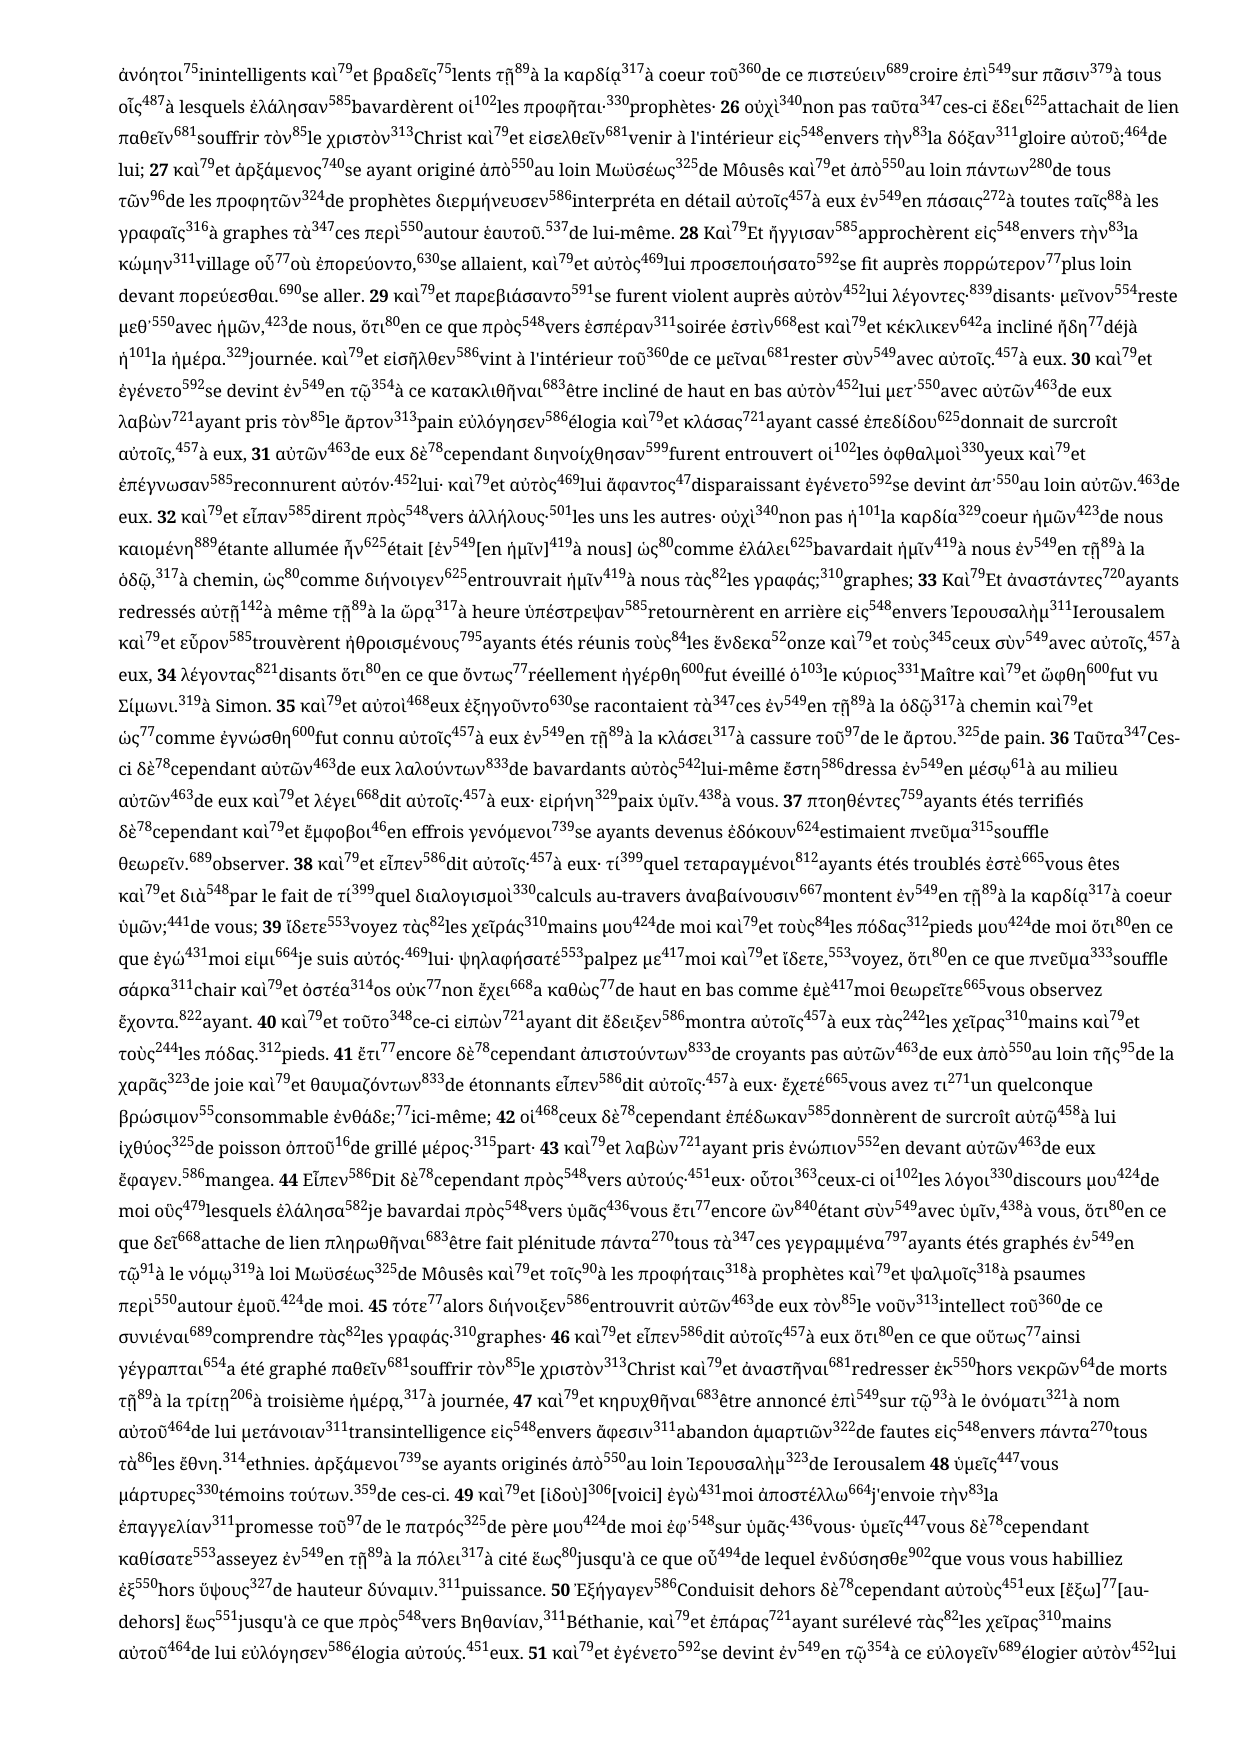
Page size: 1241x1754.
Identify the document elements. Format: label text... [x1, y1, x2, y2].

text 1 Τῇ89à La δὲ78cependant μιᾷ57à une τῶν98de les σαββάτων326de sabbats ὄρθρου325de aube βαθέως16de profond ἐπὶ548sur τὸ87le μνῆμα315monument ἦλθον585vinrent φέρουσαι837portantes ἃ481lesquels ἡτοίμασαν585préparèrent ἀρώματα.314aromates. 2 εὗρον585trouvèrent δὲ78cependant τὸν85le λίθον313pierre ἀποκεκυλισμένον796ayant été roulé au loin ἀπὸ550au loin τοῦ99de le μνημείου,327de mémorial, 3 εἰσελθοῦσαι718ayantes venues à l'intérieur δὲ78cependant οὐχ77non εὗρον585trouvèrent τὸ87le σῶμα315corps τοῦ97de le κυρίου325de Maître Ἰησοῦ.325de Iésous. 4 καὶ79et ἐγένετο592se devint ἐν549en τῷ354à ce ἀπορεῖσθαι690se embarrasser αὐτὰς449elles περὶ550autour τούτου360de ce-ci καὶ79et ἰδοὺ306voici ἄνδρες330hommes δύο196deux ἐπέστησαν585présentèrent αὐταῖς455à elles ἐν549en ἐσθῆτι317à habillement ἀστραπτούσῃ.826à éclairante. 5 ἐμφόβων39de en effrois δὲ78cependant γενομένων731de se ayantes devenues αὐτῶν461de elles καὶ79et κλινουσῶν831de inclinantes τὰ246les πρόσωπα314faces εἰς548envers τὴν83la γῆν311terre εἶπαν585dirent πρὸς548vers αὐτάς·449elles· τί399quel ζητεῖτε665vous cherchez τὸν346celui ζῶντα822vivant μετὰ550avec τῶν96de les νεκρῶν;64de morts; 6 οὐκ77non ἔστιν668est ὧδε,77ici, ἀλλ᾽79mais ἠγέρθη.600fut éveillé. μνήσθητε562soyez mémorisés ὡς77comme ἐλάλησεν586bavarda ὑμῖν438à vous ἔτι77encore ὢν840étant ἐν549en τῇ89à la Γαλιλαίᾳ317à Galilée 7 λέγων840disant τὸν85le υἱὸν313fils τοῦ97de le ἀνθρώπου325de être humain ὅτι80en ce que δεῖ668attache de lien παραδοθῆναι683être livré εἰς548envers χεῖρας310mains ἀνθρώπων324de êtres humains ἁμαρτωλῶν15de fauteurs καὶ79et σταυρωθῆναι683être crucifié καὶ79et τῇ89à la τρίτῃ206à troisième ἡμέρᾳ317à journée ἀναστῆναι.681redresser. 8 καὶ79et ἐμνήσθησαν599furent mémorisé τῶν98de les ῥημάτων326de oraux αὐτοῦ.464de lui. 9 Καὶ79Et ὑποστρέψασαι718ayantes retournées en arrière ἀπὸ550au loin τοῦ99de le μνημείου327de mémorial ἀπήγγειλαν585rapportèrent annonce ταῦτα347ces-ci πάντα270tous τοῖς90à les ἕνδεκα58à onze καὶ79et πᾶσιν274à tous τοῖς90à les λοιποῖς.377à restants. 10 ἦσαν624étaient δὲ78cependant ἡ101la Μαγδαληνὴ329Magdalene Μαρία329Maria καὶ79et Ἰωάννα329Ioanna καὶ79et Μαρία329Maria ἡ362celle Ἰακώβου325de Iakobos καὶ79et αἱ100les λοιπαὶ387restantes σὺν549avec αὐταῖς.455à elles. ἔλεγον624disaient πρὸς548vers τοὺς84les ἀποστόλους312envoyés ταῦτα,347ces-ci, 11 καὶ79et ἐφάνησαν599furent apparu en lumière ἐνώπιον552en devant αὐτῶν463de eux ὡσεὶ80comme si λῆρος331radotage τὰ104les ῥήματα332oraux ταῦτα,157ces-ci, καὶ79et ἠπίστουν624croyaient pas αὐταῖς.455à elles. 12 Ὁ103Le δὲ78cependant Πέτρος331Pierre ἀναστὰς721ayant redressé ἔδραμεν586courut ἐπὶ548sur τὸ87le μνημεῖον315mémorial καὶ79et παρακύψας721ayant penché à côté βλέπει668regarde τὰ86les ὀθόνια314étoffes de lins μόνα,116seuls, καὶ79et ἀπῆλθεν586éloigna πρὸς548vers ἑαυτὸν528lui-même θαυμάζων840étonnant τὸ348ce γεγονός.772ayant devenu. 13 Καὶ79Et ἰδοὺ306voici δύο70deux ἐξ550hors αὐτῶν463de eux ἐν549en αὐτῇ142à même τῇ89à la ἡμέρᾳ317à journée ἦσαν624étaient πορευόμενοι866se allants εἰς548envers κώμην311village ἀπέχουσαν820tenante au loin σταδίους312stades ἑξήκοντα178soixante ἀπὸ550au loin Ἰερουσαλήμ,323de Ierousalem, ᾗ484à laquelle ὄνομα333nom Ἐμμαοῦς,329Emmaous, 14 καὶ79et αὐτοὶ468eux ὡμίλουν624conversaient πρὸς548vers ἀλλήλους501les uns les autres περὶ550autour πάντων282de tous τῶν359de ces συμβεβηκότων779de ayants arrivés avec τούτων.359de ces-ci. 15 καὶ79et ἐγένετο592se devint ἐν549en τῷ354à ce ὁμιλεῖν689converser αὐτοὺς451eux καὶ79et συζητεῖν689chercher ensemble καὶ79et αὐτὸς542lui-même Ἰησοῦς331Iésous ἐγγίσας721ayant approché συνεπορεύετο631se allait avec αὐτοῖς,457à eux, 16 οἱ102les δὲ78cependant ὀφθαλμοὶ330yeux αὐτῶν463de eux ἐκρατοῦντο635étaient saisi avec force τοῦ360de ce μὴ77ne pas ἐπιγνῶναι681reconnaître αὐτόν.452lui. 17 εἶπεν586dit δὲ78cependant πρὸς548vers αὐτούς·451eux· τίνες409quels οἱ102les λόγοι330discours οὗτοι155ceux-ci οὓς479lesquels ἀντιβάλλετε665vous jetez en échange πρὸς548vers ἀλλήλους501les uns les autres περιπατοῦντες;839piétinants autour; καὶ79et ἐστάθησαν599furent dressé σκυθρωποί.70airs maussades. 18 ἀποκριθεὶς760ayant été répondu δὲ78cependant εἷς71un ὀνόματι321à nom Κλεοπᾶς331Kléopas εἶπεν586dit πρὸς548vers αὐτόν·452lui· σὺ448toi μόνος132seul παροικεῖς666tu habites maison à côté Ἰερουσαλὴμ311Ierousalem καὶ79et οὐκ77non ἔγνως584tu connus τὰ347ces γενόμενα727se ayants devenus ἐν549en αὐτῇ456à elle ἐν549en ταῖς88à les ἡμέραις316à journées ταύταις;141à celles-ci; 19 καὶ79et εἶπεν586dit αὐτοῖς·457à eux· ποῖα;398quels; οἱ468ceux δὲ78cependant εἶπαν585dirent αὐτῷ·458à lui· τὰ347ces περὶ550autour Ἰησοῦ325de Iésous τοῦ97de le Ναζαρηνοῦ,16de Nazarénien, ὃς498lequel ἐγένετο592se devint ἀνὴρ331homme προφήτης331prophète δυνατὸς22puissant ἐν549en ἔργῳ321à travail καὶ79et λόγῳ319à discours ἐναντίον552en-présence τοῦ97de le θεοῦ325de Dieu καὶ79et παντὸς281de tout τοῦ97de le λαοῦ,325de peuple, 20 ὅπως77de telle manière que τε79et aussi παρέδωκαν585livrèrent αὐτὸν452lui οἱ102les ἀρχιερεῖς330chefs sacrificateurs καὶ79et οἱ102les ἄρχοντες330chefs ἡμῶν423de nous εἰς548envers κρίμα315objet de jugement θανάτου325de trépas καὶ79et ἐσταύρωσαν585crucifièrent αὐτόν.452lui. 21 ἡμεῖς430nous δὲ78cependant ἠλπίζομεν620nous espérions ὅτι80en ce que αὐτός469lui ἐστιν668est ὁ364celui μέλλων840imminant λυτροῦσθαι690se rançonner τὸν85le Ἰσραήλ·313Israël· ἀλλά79mais γε340du moins καὶ77aussi σὺν549avec πᾶσιν276à tous τούτοις353à ces-ci τρίτην201troisième ταύτην136celle-ci ἡμέραν311journée ἄγει668conduit ἀφ᾽550au loin οὗ492de lequel ταῦτα365ces-ci ἐγένετο.592se devint. 22 ἀλλὰ79mais καὶ77aussi γυναῖκές328femmes τινες284des quelconques ἐξ550hors ἡμῶν423de nous ἐξέστησαν585extasièrent ἡμᾶς,416nous, γενόμεναι737se ayantes devenues ὀρθριναὶ68matinales ἐπὶ548sur τὸ87le μνημεῖον,315mémorial, 23 καὶ79et μὴ77ne pas εὑροῦσαι718ayantes trouvées τὸ87le σῶμα315corps αὐτοῦ464de lui ἦλθον585vinrent λέγουσαι837disantes καὶ77aussi ὀπτασίαν311apparition ἀγγέλων324de messagers ἑωρακέναι,686avoir vu, οἳ497lesquels λέγουσιν667disent αὐτὸν452lui ζῆν.689vivre. 24 καὶ79et ἀπῆλθόν585éloignèrent τινες389des quelconques τῶν357de ceux σὺν549avec ἡμῖν419à nous ἐπὶ548sur τὸ87le μνημεῖον315mémorial καὶ79et εὗρον585trouvèrent οὕτως77ainsi καθὼς77de haut en bas comme καὶ77aussi αἱ100les γυναῖκες328femmes εἶπον,585dirent, αὐτὸν452lui δὲ78cependant οὐκ77non εἶδον.585virent. 25 Καὶ79Et αὐτὸς469lui εἶπεν586dit πρὸς548vers αὐτούς·451eux· ὦ340O ἀνόητοι75inintelligents καὶ79et βραδεῖς75lents τῇ89à la καρδίᾳ317à coeur τοῦ360de ce πιστεύειν689croire ἐπὶ549sur πᾶσιν379à tous οἷς487à lesquels ἐλάλησαν585bavardèrent οἱ102les προφῆται·330prophètes· 26 οὐχὶ340non pas ταῦτα347ces-ci ἔδει625attachait de lien παθεῖν681souffrir τὸν85le χριστὸν313Christ καὶ79et εἰσελθεῖν681venir à l'intérieur εἰς548envers τὴν83la δόξαν311gloire αὐτοῦ;464de lui; 27 καὶ79et ἀρξάμενος740se ayant originé ἀπὸ550au loin Μωϋσέως325de Môusês καὶ79et ἀπὸ550au loin πάντων280de tous τῶν96de les προφητῶν324de prophètes διερμήνευσεν586interpréta en détail αὐτοῖς457à eux ἐν549en πάσαις272à toutes ταῖς88à les γραφαῖς316à graphes τὰ347ces περὶ550autour ἑαυτοῦ.537de lui-même. 28 Καὶ79Et ἤγγισαν585approchèrent εἰς548envers τὴν83la κώμην311village οὗ77où ἐπορεύοντο,630se allaient, καὶ79et αὐτὸς469lui προσεποιήσατο592se fit auprès πορρώτερον77plus loin devant πορεύεσθαι.690se aller. 29 καὶ79et παρεβιάσαντο591se furent violent auprès αὐτὸν452lui λέγοντες·839disants· μεῖνον554reste μεθ᾽550avec ἡμῶν,423de nous, ὅτι80en ce que πρὸς548vers ἑσπέραν311soirée ἐστὶν668est καὶ79et κέκλικεν642a incliné ἤδη77déjà ἡ101la ἡμέρα.329journée. καὶ79et εἰσῆλθεν586vint à l'intérieur τοῦ360de ce μεῖναι681rester σὺν549avec αὐτοῖς.457à eux. 30 καὶ79et ἐγένετο592se devint ἐν549en τῷ354à ce κατακλιθῆναι683être incliné de haut en bas αὐτὸν452lui μετ᾽550avec αὐτῶν463de eux λαβὼν721ayant pris τὸν85le ἄρτον313pain εὐλόγησεν586élogia καὶ79et κλάσας721ayant cassé ἐπεδίδου625donnait de surcroît αὐτοῖς,457à eux, 31 αὐτῶν463de eux δὲ78cependant διηνοίχθησαν599furent entrouvert οἱ102les ὀφθαλμοὶ330yeux καὶ79et ἐπέγνωσαν585reconnurent αὐτόν·452lui· καὶ79et αὐτὸς469lui ἄφαντος47disparaissant ἐγένετο592se devint ἀπ᾽550au loin αὐτῶν.463de eux. 32 καὶ79et εἶπαν585dirent πρὸς548vers ἀλλήλους·501les uns les autres· οὐχὶ340non pas ἡ101la καρδία329coeur ἡμῶν423de nous καιομένη889étante allumée ἦν625était [ἐν549[en ἡμῖν]419à nous] ὡς80comme ἐλάλει625bavardait ἡμῖν419à nous ἐν549en τῇ89à la ὁδῷ,317à chemin, ὡς80comme διήνοιγεν625entrouvrait ἡμῖν419à nous τὰς82les γραφάς;310graphes; 33 Καὶ79Et ἀναστάντες720ayants redressés αὐτῇ142à même τῇ89à la ὥρᾳ317à heure ὑπέστρεψαν585retournèrent en arrière εἰς548envers Ἰερουσαλὴμ311Ierousalem καὶ79et εὗρον585trouvèrent ἠθροισμένους795ayants étés réunis τοὺς84les ἕνδεκα52onze καὶ79et τοὺς345ceux σὺν549avec αὐτοῖς,457à eux, 34 λέγοντας821disants ὅτι80en ce que ὄντως77réellement ἠγέρθη600fut éveillé ὁ103le κύριος331Maître καὶ79et ὤφθη600fut vu Σίμωνι.319à Simon. 35 καὶ79et αὐτοὶ468eux ἐξηγοῦντο630se racontaient τὰ347ces ἐν549en τῇ89à la ὁδῷ317à chemin καὶ79et ὡς77comme ἐγνώσθη600fut connu αὐτοῖς457à eux ἐν549en τῇ89à la κλάσει317à cassure τοῦ97de le ἄρτου.325de pain. 36 Ταῦτα347Ces-ci δὲ78cependant αὐτῶν463de eux λαλούντων833de bavardants αὐτὸς542lui-même ἔστη586dressa ἐν549en μέσῳ61à au milieu αὐτῶν463de eux καὶ79et λέγει668dit αὐτοῖς·457à eux· εἰρήνη329paix ὑμῖν.438à vous. 37 πτοηθέντες759ayants étés terrifiés δὲ78cependant καὶ79et ἔμφοβοι46en effrois γενόμενοι739se ayants devenus ἐδόκουν624estimaient πνεῦμα315souffle θεωρεῖν.689observer. 38 καὶ79et εἶπεν586dit αὐτοῖς·457à eux· τί399quel τεταραγμένοι812ayants étés troublés ἐστὲ665vous êtes καὶ79et διὰ548par le fait de τί399quel διαλογισμοὶ330calculs au-travers ἀναβαίνουσιν667montent ἐν549en τῇ89à la καρδίᾳ317à coeur ὑμῶν;441de vous; 39 ἴδετε553voyez τὰς82les χεῖράς310mains μου424de moi καὶ79et τοὺς84les πόδας312pieds μου424de moi ὅτι80en ce que ἐγώ431moi εἰμι664je suis αὐτός·469lui· ψηλαφήσατέ553palpez με417moi καὶ79et ἴδετε,553voyez, ὅτι80en ce que πνεῦμα333souffle σάρκα311chair καὶ79et ὀστέα314os οὐκ77non ἔχει668a καθὼς77de haut en bas comme ἐμὲ417moi θεωρεῖτε665vous observez ἔχοντα.822ayant. 40 καὶ79et τοῦτο348ce-ci εἰπὼν721ayant dit ἔδειξεν586montra αὐτοῖς457à eux τὰς242les χεῖρας310mains καὶ79et τοὺς244les πόδας.312pieds. 41 ἔτι77encore δὲ78cependant ἀπιστούντων833de croyants pas αὐτῶν463de eux ἀπὸ550au loin τῆς95de la χαρᾶς323de joie καὶ79et θαυμαζόντων833de étonnants εἶπεν586dit αὐτοῖς·457à eux· ἔχετέ665vous avez τι271un quelconque βρώσιμον55consommable ἐνθάδε;77ici-même; 42 οἱ468ceux δὲ78cependant ἐπέδωκαν585donnèrent de surcroît αὐτῷ458à lui ἰχθύος325de poisson ὀπτοῦ16de grillé μέρος·315part· 43 καὶ79et λαβὼν721ayant pris ἐνώπιον552en devant αὐτῶν463de eux ἔφαγεν.586mangea. 44 Εἶπεν586Dit δὲ78cependant πρὸς548vers αὐτούς·451eux· οὗτοι363ceux-ci οἱ102les λόγοι330discours μου424de moi οὓς479lesquels ἐλάλησα582je bavardai πρὸς548vers ὑμᾶς436vous ἔτι77encore ὢν840étant σὺν549avec ὑμῖν,438à vous, ὅτι80en ce que δεῖ668attache de lien πληρωθῆναι683être fait plénitude πάντα270tous τὰ347ces γεγραμμένα797ayants étés graphés ἐν549en τῷ91à le νόμῳ319à loi Μωϋσέως325de Môusês καὶ79et τοῖς90à les προφήταις318à prophètes καὶ79et ψαλμοῖς318à psaumes περὶ550autour ἐμοῦ.424de moi. 45 τότε77alors διήνοιξεν586entrouvrit αὐτῶν463de eux τὸν85le νοῦν313intellect τοῦ360de ce συνιέναι689comprendre τὰς82les γραφάς·310graphes· 46 καὶ79et εἶπεν586dit αὐτοῖς457à eux ὅτι80en ce que οὕτως77ainsi γέγραπται654a été graphé παθεῖν681souffrir τὸν85le χριστὸν313Christ καὶ79et ἀναστῆναι681redresser ἐκ550hors νεκρῶν64de morts τῇ89à la τρίτῃ206à troisième ἡμέρᾳ,317à journée, 47 καὶ79et κηρυχθῆναι683être annoncé ἐπὶ549sur τῷ93à le ὀνόματι321à nom αὐτοῦ464de lui μετάνοιαν311transintelligence εἰς548envers ἄφεσιν311abandon ἁμαρτιῶν322de fautes εἰς548envers πάντα270tous τὰ86les ἔθνη.314ethnies. ἀρξάμενοι739se ayants originés ἀπὸ550au loin Ἰερουσαλὴμ323de Ierousalem 48 ὑμεῖς447vous μάρτυρες330témoins τούτων.359de ces-ci. 49 καὶ79et [ἰδοὺ]306[voici] ἐγὼ431moi ἀποστέλλω664j'envoie τὴν83la ἐπαγγελίαν311promesse τοῦ97de le πατρός325de père μου424de moi ἐφ᾽548sur ὑμᾶς·436vous· ὑμεῖς447vous δὲ78cependant καθίσατε553asseyez ἐν549en τῇ89à la πόλει317à cité ἕως80jusqu'à ce que οὗ494de lequel ἐνδύσησθε902que vous vous habilliez ἐξ550hors ὕψους327de hauteur δύναμιν.311puissance. 50 Ἐξήγαγεν586Conduisit dehors δὲ78cependant αὐτοὺς451eux [ἔξω]77[au-dehors] ἕως551jusqu'à ce que πρὸς548vers Βηθανίαν,311Béthanie, καὶ79et ἐπάρας721ayant surélevé τὰς82les χεῖρας310mains αὐτοῦ464de lui εὐλόγησεν586élogia αὐτούς.451eux. 51 καὶ79et ἐγένετο592se devint ἐν549en τῷ354à ce εὐλογεῖν689élogier αὐτὸν452lui αὐτοὺς451eux διέστη586dressa à travers ἀπ᾽550au loin αὐτῶν463de eux καὶ79et ἀνεφέρετο636était porté de bas en haut εἰς548envers τὸν85le οὐρανόν.313ciel. 52 Καὶ79Et αὐτοὶ468eux προσκυνήσαντες720ayants prosternés vers αὐτὸν452lui ὑπέστρεψαν585retournèrent en arrière εἰς548envers Ἰερουσαλὴμ311Ierousalem μετὰ550avec χαρᾶς323de joie μεγάλης14de grande 53 καὶ79et ἦσαν624étaient διὰ550par παντὸς386de tout ἐν549en τῷ93à le ἱερῷ321à sanctuaire εὐλογοῦντες839élogiants τὸν85le θεόν.313Dieu. [118, 59, 1181, 1665]
